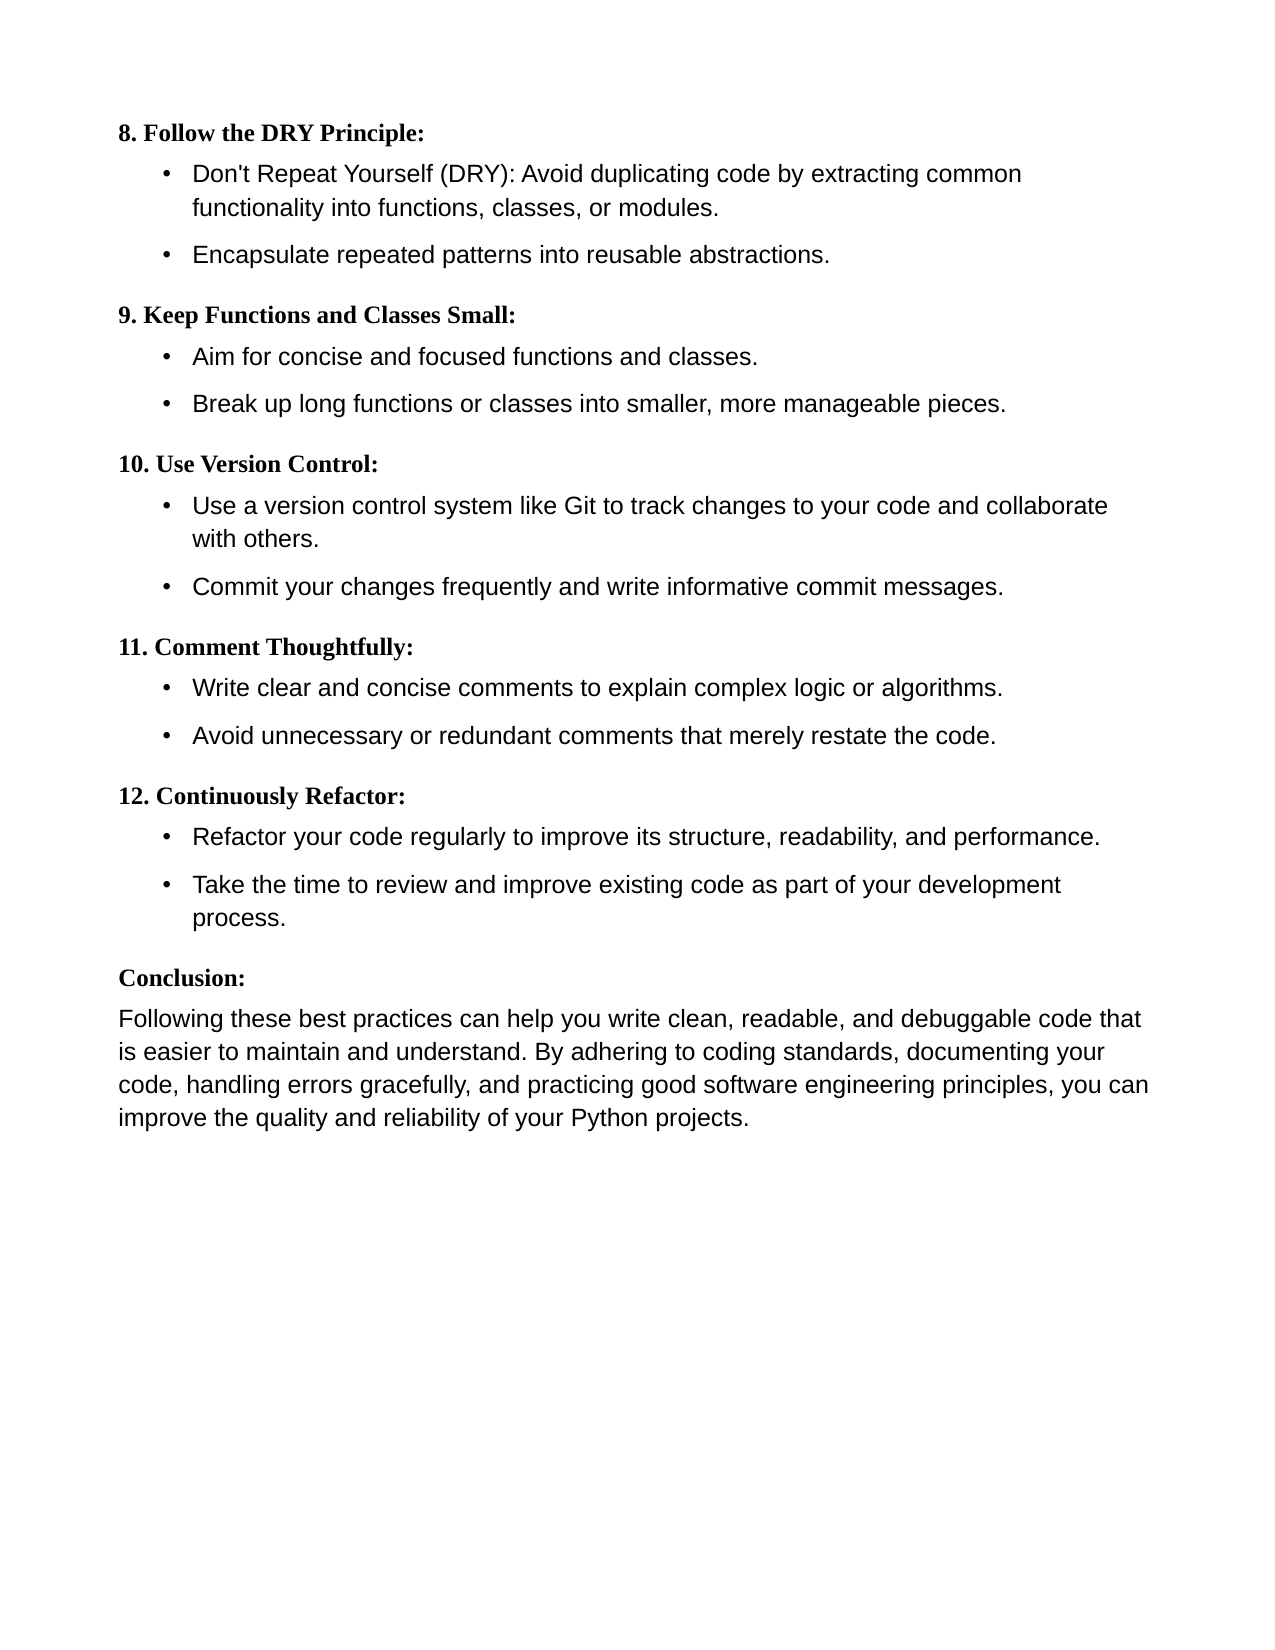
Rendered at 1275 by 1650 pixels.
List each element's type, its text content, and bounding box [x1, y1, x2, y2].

list Use a version control system like Git to track changes to your code and collaborate with others. [162, 491, 1157, 553]
list Encapsulate repeated patterns into reusable abstractions. [162, 240, 1157, 269]
list Aim for concise and focused functions and classes. [162, 342, 1157, 370]
list Avoid unnecessary or redundant comments that merely restate the code. [162, 721, 1157, 749]
list Commit your changes frequently and write informative commit messages. [162, 571, 1157, 600]
subtitle 10. Use Version Control: [118, 449, 1157, 478]
subtitle 9. Keep Functions and Classes Small: [118, 300, 1157, 329]
list Write clear and concise comments to explain complex logic or algorithms. [162, 673, 1157, 702]
text Following these best practices can help you write clean, readable, and debuggable code that is easier to maintain and understand. By adhering to coding standards, documenting your code, handling errors gracefully, and practicing good software engineering principles, you can improve the quality and reliability of your Python projects. [118, 1004, 1157, 1132]
list Take the time to review and improve existing code as part of your development process. [162, 870, 1157, 932]
subtitle 11. Comment Thoughtfully: [118, 632, 1157, 660]
list Don't Repeat Yourself (DRY): Avoid duplicating code by extracting common functionality into functions, classes, or modules. [162, 159, 1157, 221]
list Refactor your code regularly to improve its structure, readability, and performance. [162, 822, 1157, 851]
subtitle Conclusion: [118, 963, 1157, 992]
subtitle 12. Continuously Refactor: [118, 781, 1157, 809]
list Break up long functions or classes into smaller, more manageable pieces. [162, 389, 1157, 418]
subtitle 8. Follow the DRY Principle: [118, 118, 1157, 147]
